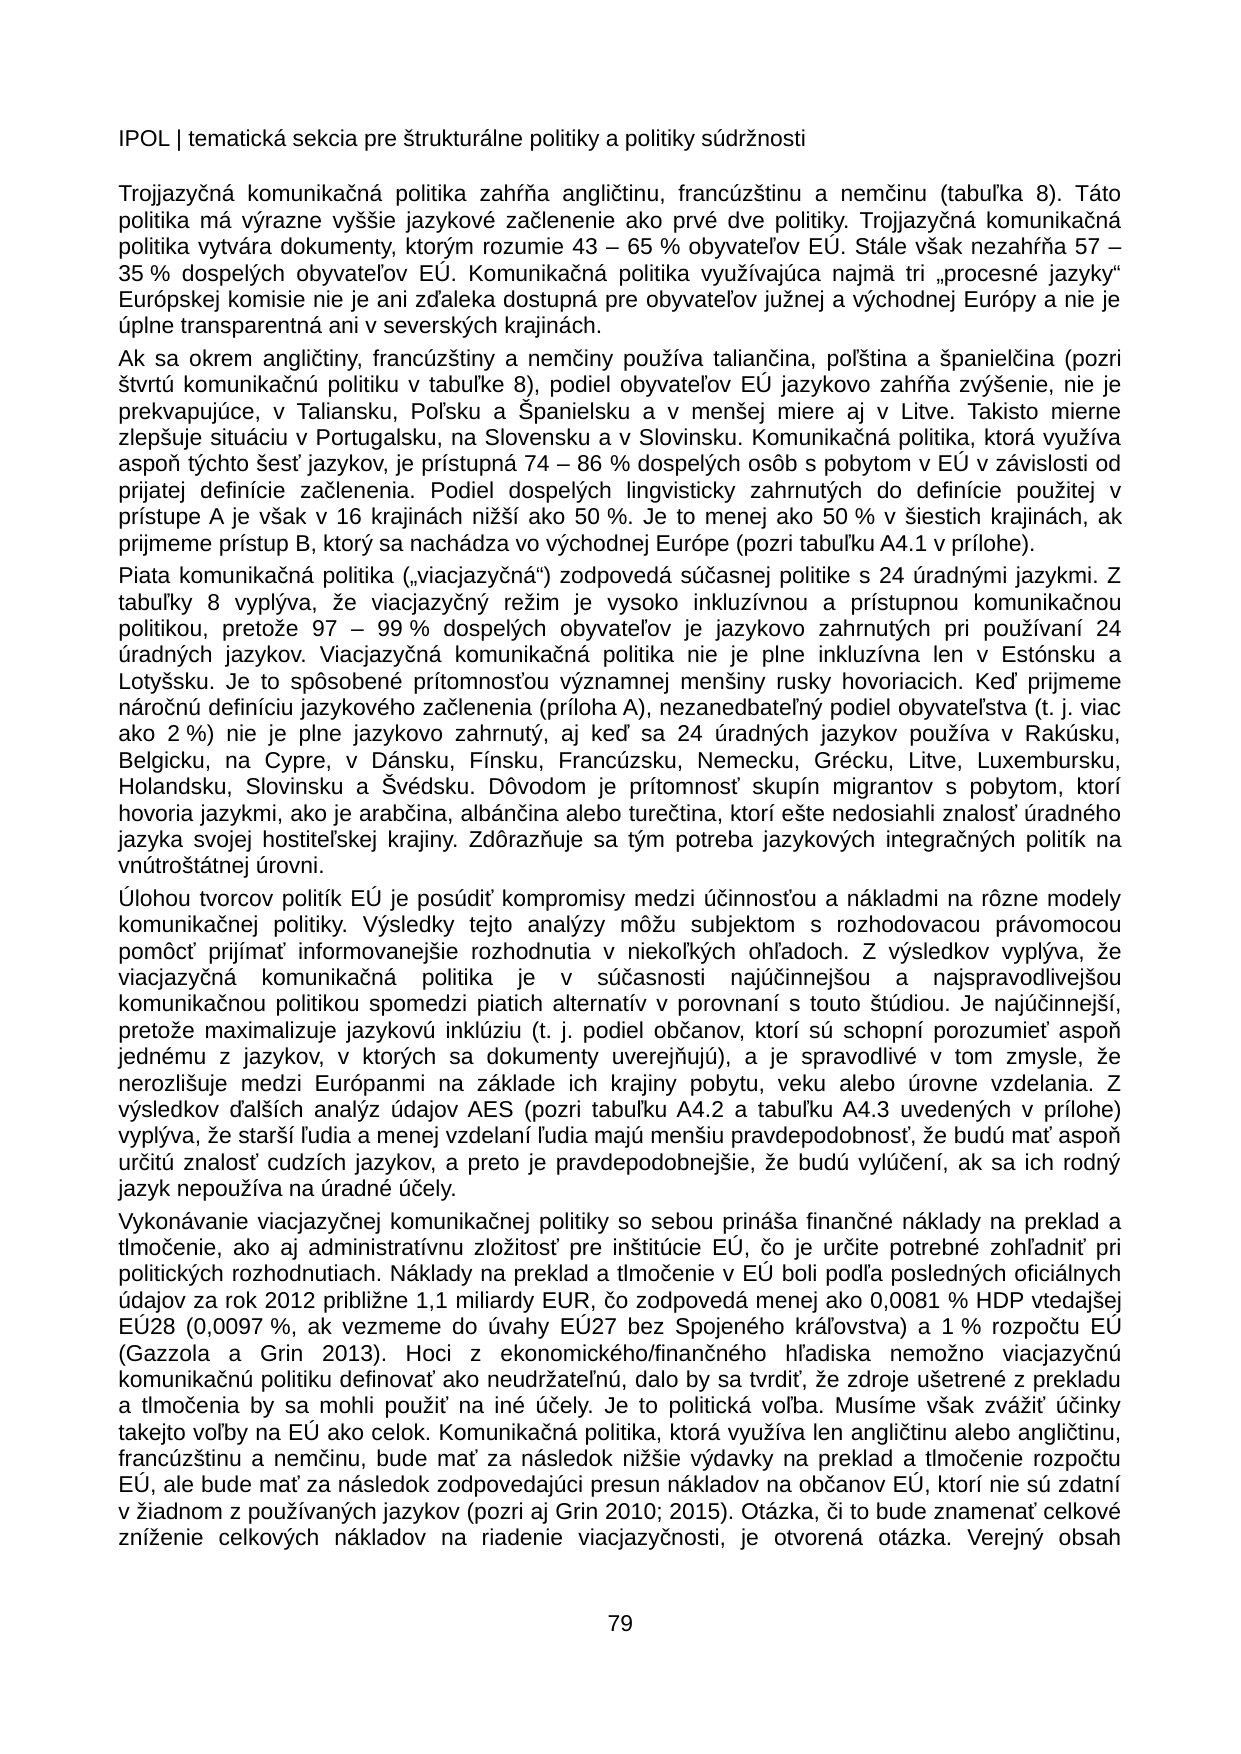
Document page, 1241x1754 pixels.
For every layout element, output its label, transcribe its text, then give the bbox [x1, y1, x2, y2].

text Trojjazyčná komunikačná politika zahŕňa angličtinu, francúzštinu a nemčinu (tabuľka 8). Táto politika má výrazne vyššie jazykové začlenenie ako prvé dve politiky. Trojjazyčná komunikačná politika vytvára dokumenty, ktorým rozumie 43 – 65 % obyvateľov EÚ. Stále však nezahŕňa 57 – 35 % dospelých obyvateľov EÚ. Komunikačná politika využívajúca najmä tri „procesné jazyky“ Európskej komisie nie je ani zďaleka dostupná pre obyvateľov južnej a východnej Európy a nie je úplne transparentná ani v severských krajinách. [118, 180, 1122, 338]
text Ak sa okrem angličtiny, francúzštiny a nemčiny používa taliančina, poľština a španielčina (pozri štvrtú komunikačnú politiku v tabuľke 8), podiel obyvateľov EÚ jazykovo zahŕňa zvýšenie, nie je prekvapujúce, v Taliansku, Poľsku a Španielsku a v menšej miere aj v Litve. Takisto mierne zlepšuje situáciu v Portugalsku, na Slovensku a v Slovinsku. Komunikačná politika, ktorá využíva aspoň týchto šesť jazykov, je prístupná 74 – 86 % dospelých osôb s pobytom v EÚ v závislosti od prijatej definície začlenenia. Podiel dospelých lingvisticky zahrnutých do definície použitej v prístupe A je však v 16 krajinách nižší ako 50 %. Je to menej ako 50 % v šiestich krajinách, ak prijmeme prístup B, ktorý sa nachádza vo východnej Európe (pozri tabuľku A4.1 v prílohe). [118, 345, 1122, 556]
text Vykonávanie viacjazyčnej komunikačnej politiky so sebou prináša finančné náklady na preklad a tlmočenie, ako aj administratívnu zložitosť pre inštitúcie EÚ, čo je určite potrebné zohľadniť pri politických rozhodnutiach. Náklady na preklad a tlmočenie v EÚ boli podľa posledných oficiálnych údajov za rok 2012 približne 1,1 miliardy EUR, čo zodpovedá menej ako 0,0081 % HDP vtedajšej EÚ28 (0,0097 %, ak vezmeme do úvahy EÚ27 bez Spojeného kráľovstva) a 1 % rozpočtu EÚ (Gazzola a Grin 2013). Hoci z ekonomického/finančného hľadiska nemožno viacjazyčnú komunikačnú politiku definovať ako neudržateľnú, dalo by sa tvrdiť, že zdroje ušetrené z prekladu a tlmočenia by sa mohli použiť na iné účely. Je to politická voľba. Musíme však zvážiť účinky takejto voľby na EÚ ako celok. Komunikačná politika, ktorá využíva len angličtinu alebo angličtinu, francúzštinu a nemčinu, bude mať za následok nižšie výdavky na preklad a tlmočenie rozpočtu EÚ, ale bude mať za následok zodpovedajúci presun nákladov na občanov EÚ, ktorí nie sú zdatní v žiadnom z používaných jazykov (pozri aj Grin 2010; 2015). Otázka, či to bude znamenať celkové zníženie celkových nákladov na riadenie viacjazyčnosti, je otvorená otázka. Verejný obsah [118, 1208, 1122, 1550]
text Úlohou tvorcov politík EÚ je posúdiť kompromisy medzi účinnosťou a nákladmi na rôzne modely komunikačnej politiky. Výsledky tejto analýzy môžu subjektom s rozhodovacou právomocou pomôcť prijímať informovanejšie rozhodnutia v niekoľkých ohľadoch. Z výsledkov vyplýva, že viacjazyčná komunikačná politika je v súčasnosti najúčinnejšou a najspravodlivejšou komunikačnou politikou spomedzi piatich alternatív v porovnaní s touto štúdiou. Je najúčinnejší, pretože maximalizuje jazykovú inklúziu (t. j. podiel občanov, ktorí sú schopní porozumieť aspoň jednému z jazykov, v ktorých sa dokumenty uverejňujú), a je spravodlivé v tom zmysle, že nerozlišuje medzi Európanmi na základe ich krajiny pobytu, veku alebo úrovne vzdelania. Z výsledkov ďalších analýz údajov AES (pozri tabuľku A4.2 a tabuľku A4.3 uvedených v prílohe) vyplýva, že starší ľudia a menej vzdelaní ľudia majú menšiu pravdepodobnosť, že budú mať aspoň určitú znalosť cudzích jazykov, a preto je pravdepodobnejšie, že budú vylúčení, ak sa ich rodný jazyk nepoužíva na úradné účely. [118, 885, 1122, 1201]
text Piata komunikačná politika („viacjazyčná“) zodpovedá súčasnej politike s 24 úradnými jazykmi. Z tabuľky 8 vyplýva, že viacjazyčný režim je vysoko inkluzívnou a prístupnou komunikačnou politikou, pretože 97 – 99 % dospelých obyvateľov je jazykovo zahrnutých pri používaní 24 úradných jazykov. Viacjazyčná komunikačná politika nie je plne inkluzívna len v Estónsku a Lotyšsku. Je to spôsobené prítomnosťou významnej menšiny rusky hovoriacich. Keď prijmeme náročnú definíciu jazykového začlenenia (príloha A), nezanedbateľný podiel obyvateľstva (t. j. viac ako 2 %) nie je plne jazykovo zahrnutý, aj keď sa 24 úradných jazykov používa v Rakúsku, Belgicku, na Cypre, v Dánsku, Fínsku, Francúzsku, Nemecku, Grécku, Litve, Luxembursku, Holandsku, Slovinsku a Švédsku. Dôvodom je prítomnosť skupín migrantov s pobytom, ktorí hovoria jazykmi, ako je arabčina, albánčina alebo turečtina, ktorí ešte nedosiahli znalosť úradného jazyka svojej hostiteľskej krajiny. Zdôrazňuje sa tým potreba jazykových integračných politík na vnútroštátnej úrovni. [118, 562, 1122, 878]
